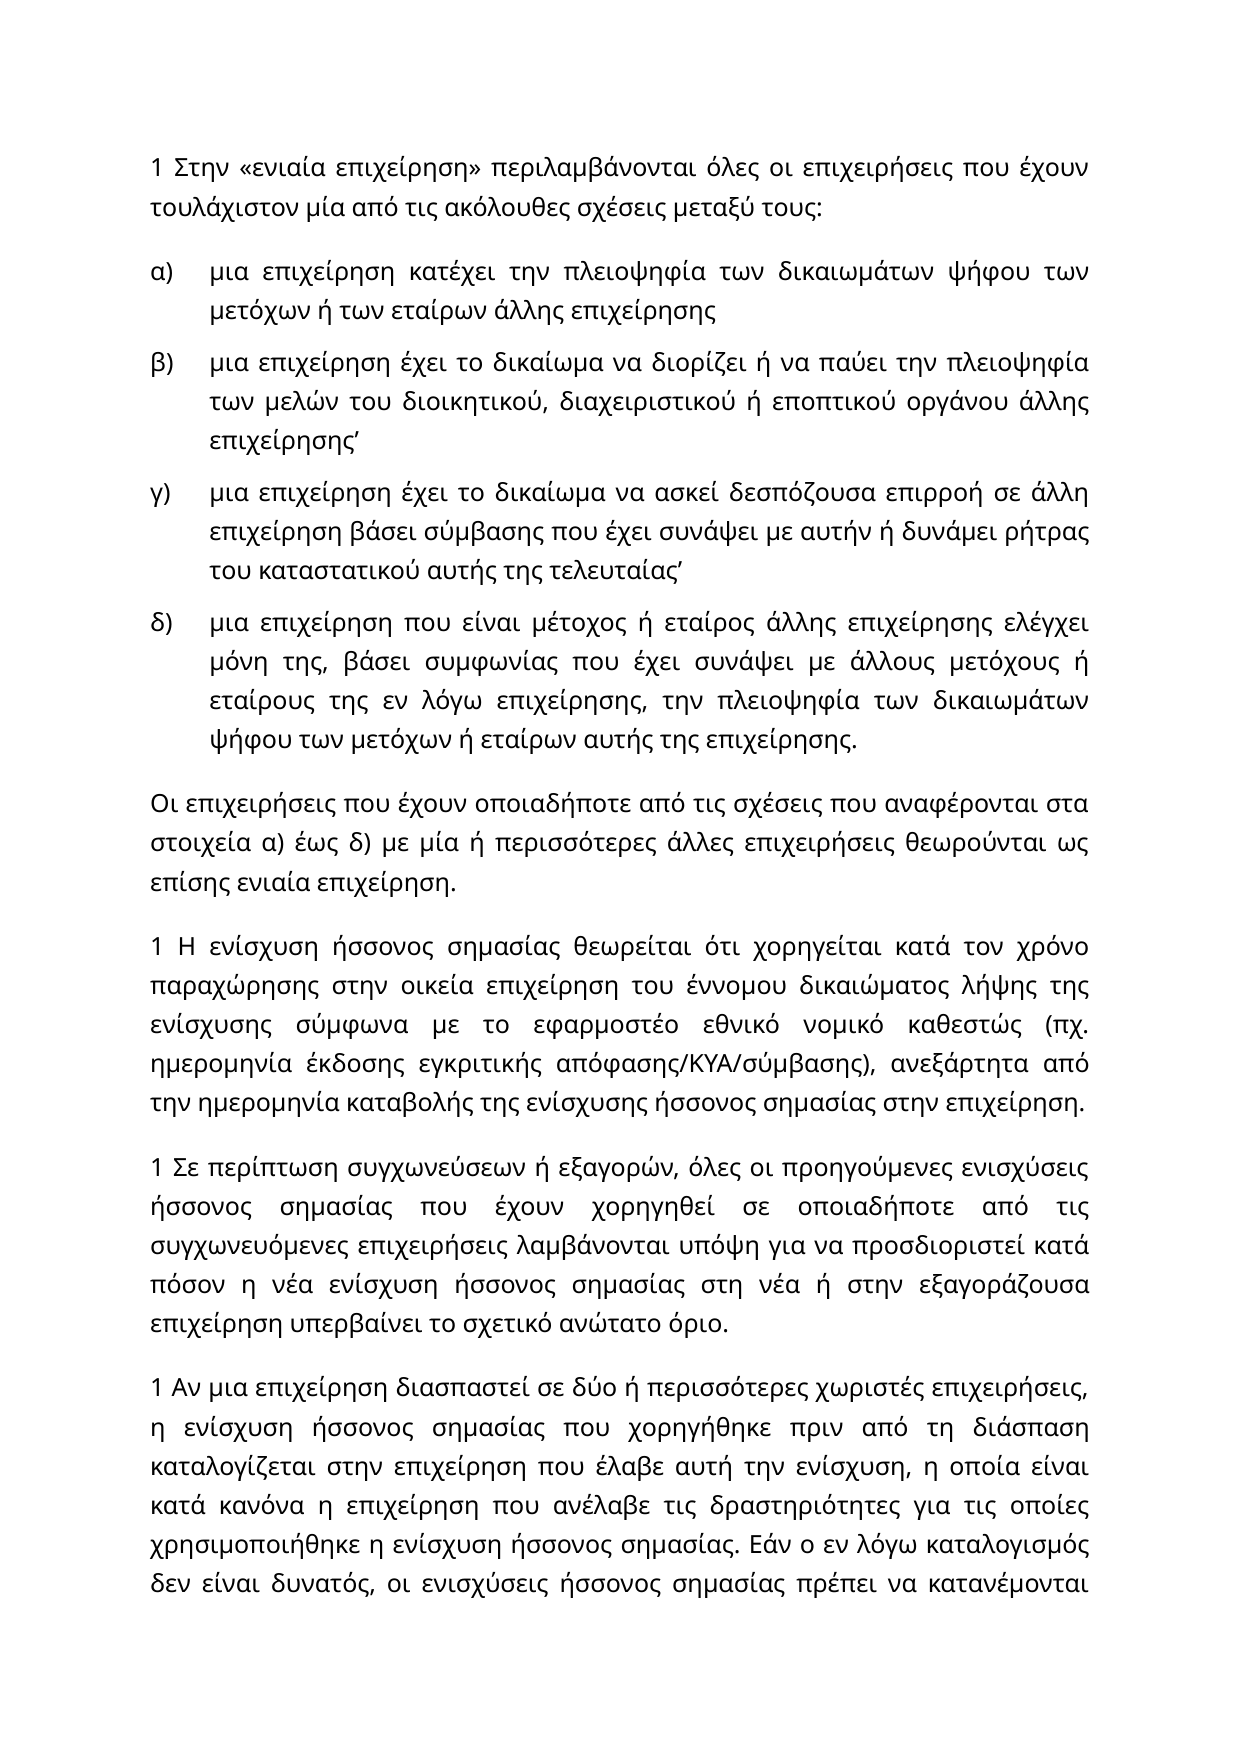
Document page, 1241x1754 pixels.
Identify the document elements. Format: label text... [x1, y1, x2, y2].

list β) μια επιχείρηση έχει το δικαίωμα να διορίζει ή να παύει την πλειοψηφία των μελών του διοικητικού, διαχειριστικού ή εποπτικού οργάνου άλλης επιχείρησης’ [150, 344, 1090, 457]
text 1 Αν μια επιχείρηση διασπαστεί σε δύο ή περισσότερες χωριστές επιχειρήσεις, η ενίσχυση ήσσονος σημασίας που χορηγήθηκε πριν από τη διάσπαση καταλογίζεται στην επιχείρηση που έλαβε αυτή την ενίσχυση, η οποία είναι κατά κανόνα η επιχείρηση που ανέλαβε τις δραστηριότητες για τις οποίες χρησιμοποιήθηκε η ενίσχυση ήσσονος σημασίας. Εάν ο εν λόγω καταλογισμός δεν είναι δυνατός, οι ενισχύσεις ήσσονος σημασίας πρέπει να κατανέμονται [150, 1370, 1090, 1600]
text 1 Στην «ενιαία επιχείρηση» περιλαμβάνονται όλες οι επιχειρήσεις που έχουν τουλάχιστον μία από τις ακόλουθες σχέσεις μεταξύ τους: [150, 150, 1090, 223]
text 1 Η ενίσχυση ήσσονος σημασίας θεωρείται ότι χορηγείται κατά τον χρόνο παραχώρησης στην οικεία επιχείρηση του έννομου δικαιώματος λήψης της ενίσχυσης σύμφωνα με το εφαρμοστέο εθνικό νομικό καθεστώς (πχ. ημερομηνία έκδοσης εγκριτικής απόφασης/ΚΥΑ/σύμβασης), ανεξάρτητα από την ημερομηνία καταβολής της ενίσχυσης ήσσονος σημασίας στην επιχείρηση. [150, 928, 1090, 1119]
list δ) μια επιχείρηση που είναι μέτοχος ή εταίρος άλλης επιχείρησης ελέγχει μόνη της, βάσει συμφωνίας που έχει συνάψει με άλλους μετόχους ή εταίρους της εν λόγω επιχείρησης, την πλειοψηφία των δικαιωμάτων ψήφου των μετόχων ή εταίρων αυτής της επιχείρησης. [150, 604, 1090, 756]
text 1 Σε περίπτωση συγχωνεύσεων ή εξαγορών, όλες οι προηγούμενες ενισχύσεις ήσσονος σημασίας που έχουν χορηγηθεί σε οποιαδήποτε από τις συγχωνευόμενες επιχειρήσεις λαμβάνονται υπόψη για να προσδιοριστεί κατά πόσον η νέα ενίσχυση ήσσονος σημασίας στη νέα ή στην εξαγοράζουσα επιχείρηση υπερβαίνει το σχετικό ανώτατο όριο. [150, 1149, 1090, 1340]
list α) μια επιχείρηση κατέχει την πλειοψηφία των δικαιωμάτων ψήφου των μετόχων ή των εταίρων άλλης επιχείρησης [150, 253, 1090, 327]
text Οι επιχειρήσεις που έχουν οποιαδήποτε από τις σχέσεις που αναφέρονται στα στοιχεία α) έως δ) με μία ή περισσότερες άλλες επιχειρήσεις θεωρούνται ως επίσης ενιαία επιχείρηση. [150, 786, 1090, 898]
list γ) μια επιχείρηση έχει το δικαίωμα να ασκεί δεσπόζουσα επιρροή σε άλλη επιχείρηση βάσει σύμβασης που έχει συνάψει με αυτήν ή δυνάμει ρήτρας του καταστατικού αυτής της τελευταίας’ [150, 474, 1090, 587]
